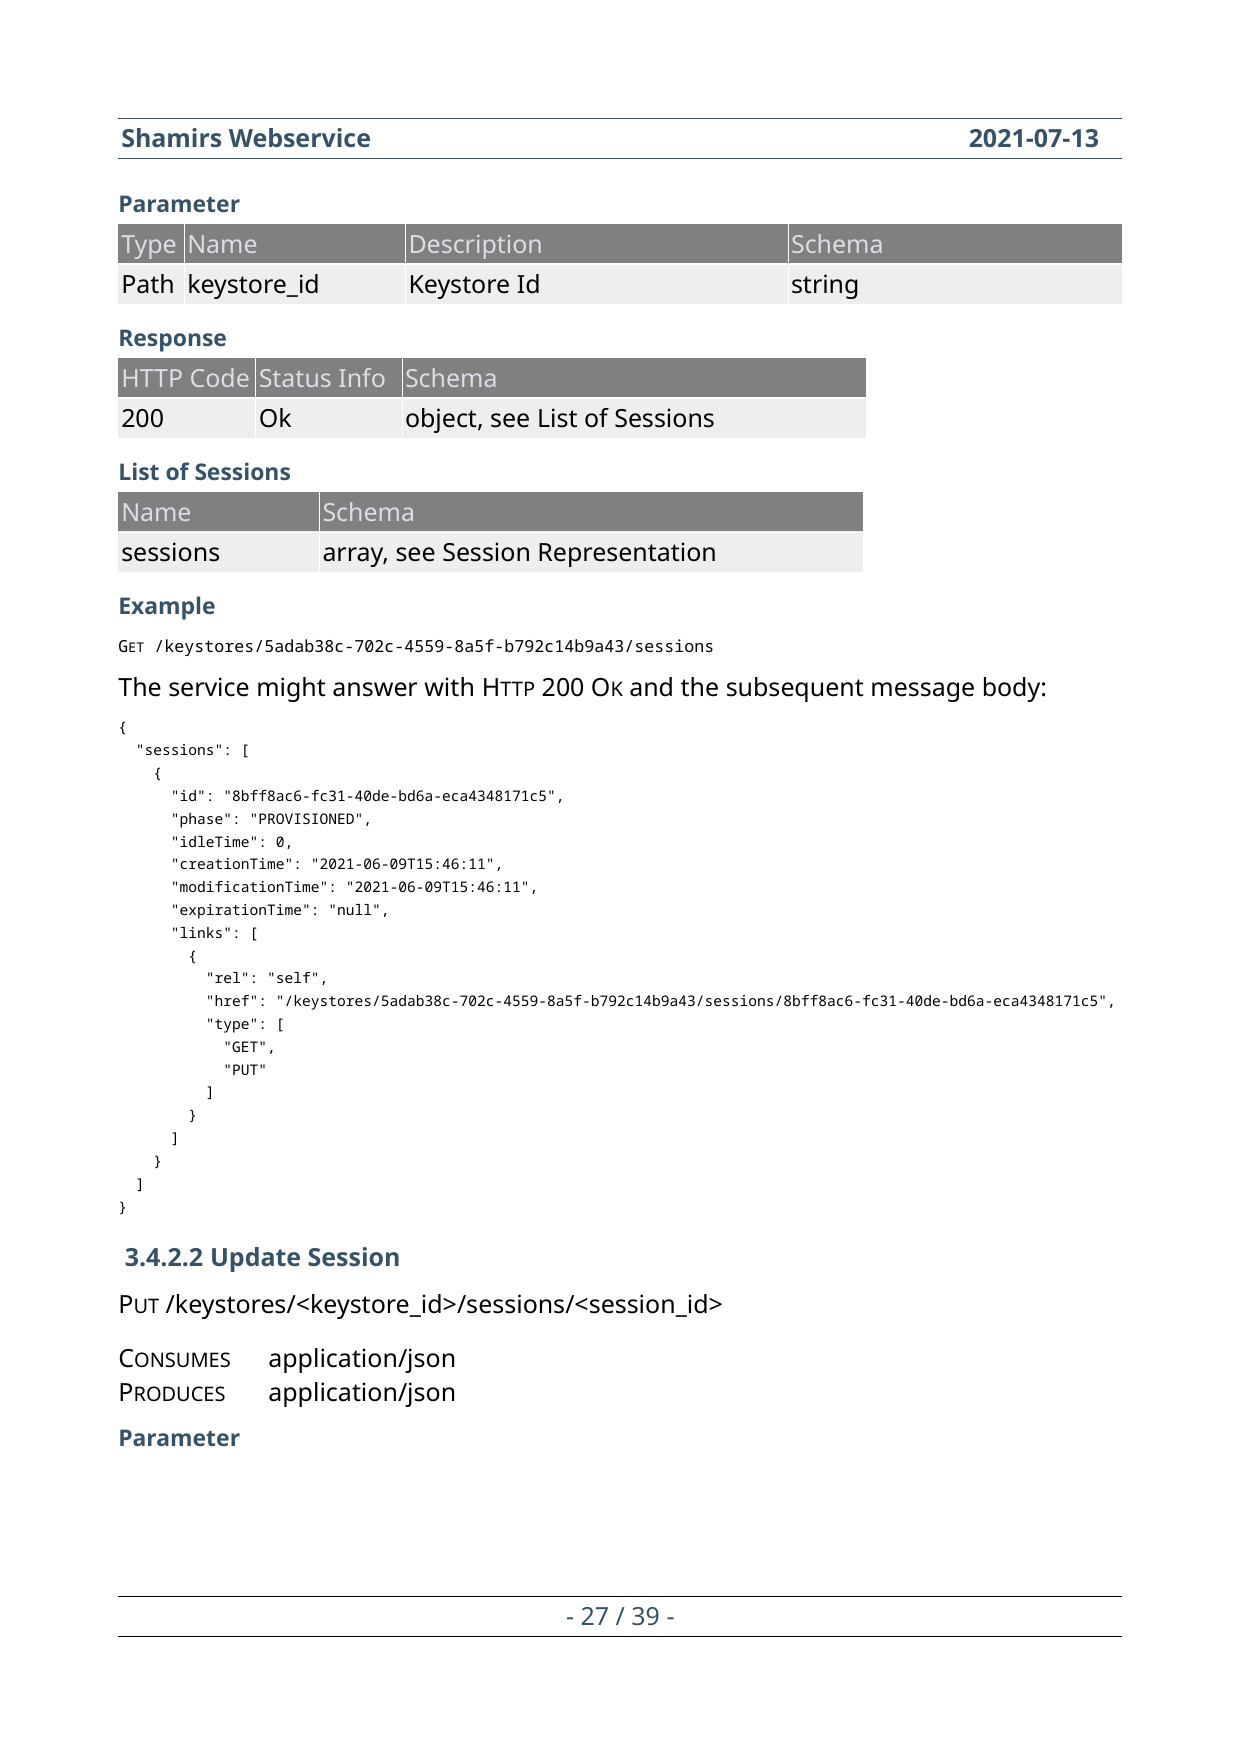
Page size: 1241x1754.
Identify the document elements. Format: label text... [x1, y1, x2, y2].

text ] [118, 1128, 1122, 1148]
text List of Sessions [118, 456, 1122, 487]
table_cell string [789, 265, 1122, 304]
text Put /keystores/<keystore_id>/sessions/<session_id> [118, 1287, 1122, 1321]
text Get /keystores/5adab38c-702c-4559-8a5f-b792c14b9a43/sessions [118, 634, 1122, 657]
text Parameter [118, 1422, 1122, 1454]
text "type": [ [118, 1014, 1122, 1034]
table_cell keystore_id [185, 265, 405, 304]
text { [118, 717, 1122, 737]
text "links": [ [118, 923, 1122, 942]
text "rel": "self", [118, 968, 1122, 988]
text "idleTime": 0, [118, 831, 1122, 851]
text ] [118, 1173, 1122, 1193]
table_header Schema [403, 358, 866, 397]
text "modificationTime": "2021-06-09T15:46:11", [118, 877, 1122, 897]
table_header Name [118, 492, 319, 531]
text "expirationTime": "null", [118, 900, 1122, 920]
table_cell array, see Session Representation [320, 533, 863, 572]
text "sessions": [ [118, 740, 1122, 760]
table_cell Keystore Id [406, 265, 788, 304]
table_cell Path [118, 265, 184, 304]
text "creationTime": "2021-06-09T15:46:11", [118, 854, 1122, 874]
table_cell sessions [118, 533, 319, 572]
text Parameter [118, 188, 1122, 219]
table_cell Ok [256, 399, 402, 438]
text } [118, 1105, 1122, 1125]
text { [118, 945, 1122, 965]
text Produces application/json [118, 1374, 1122, 1408]
text Example [118, 589, 1122, 621]
text "phase": "PROVISIONED", [118, 808, 1122, 828]
table_header Schema [789, 224, 1122, 263]
text { [118, 763, 1122, 783]
table_header Name [185, 224, 405, 263]
table_header HTTP Code [118, 358, 255, 397]
table_header Status Info [256, 358, 402, 397]
text "PUT" [118, 1059, 1122, 1079]
table_cell object, see List of Sessions [403, 399, 866, 438]
text "href": "/keystores/5adab38c-702c-4559-8a5f-b792c14b9a43/sessions/8bff8ac6-fc31-40de-bd6a-eca4348171c5", [118, 991, 1122, 1011]
table_cell 200 [118, 399, 255, 438]
text } [118, 1151, 1122, 1171]
table_header Description [406, 224, 788, 263]
text Response [118, 322, 1122, 353]
text ] [118, 1082, 1122, 1102]
text } [118, 1196, 1122, 1216]
text "id": "8bff8ac6-fc31-40de-bd6a-eca4348171c5", [118, 786, 1122, 806]
table_header Type [118, 224, 184, 263]
text "GET", [118, 1037, 1122, 1057]
text Consumes application/json [118, 1340, 1122, 1374]
text The service might answer with Http 200 Ok and the subsequent message body: [118, 669, 1122, 703]
subtitle Update Session [118, 1240, 1122, 1274]
table_header Schema [320, 492, 863, 531]
